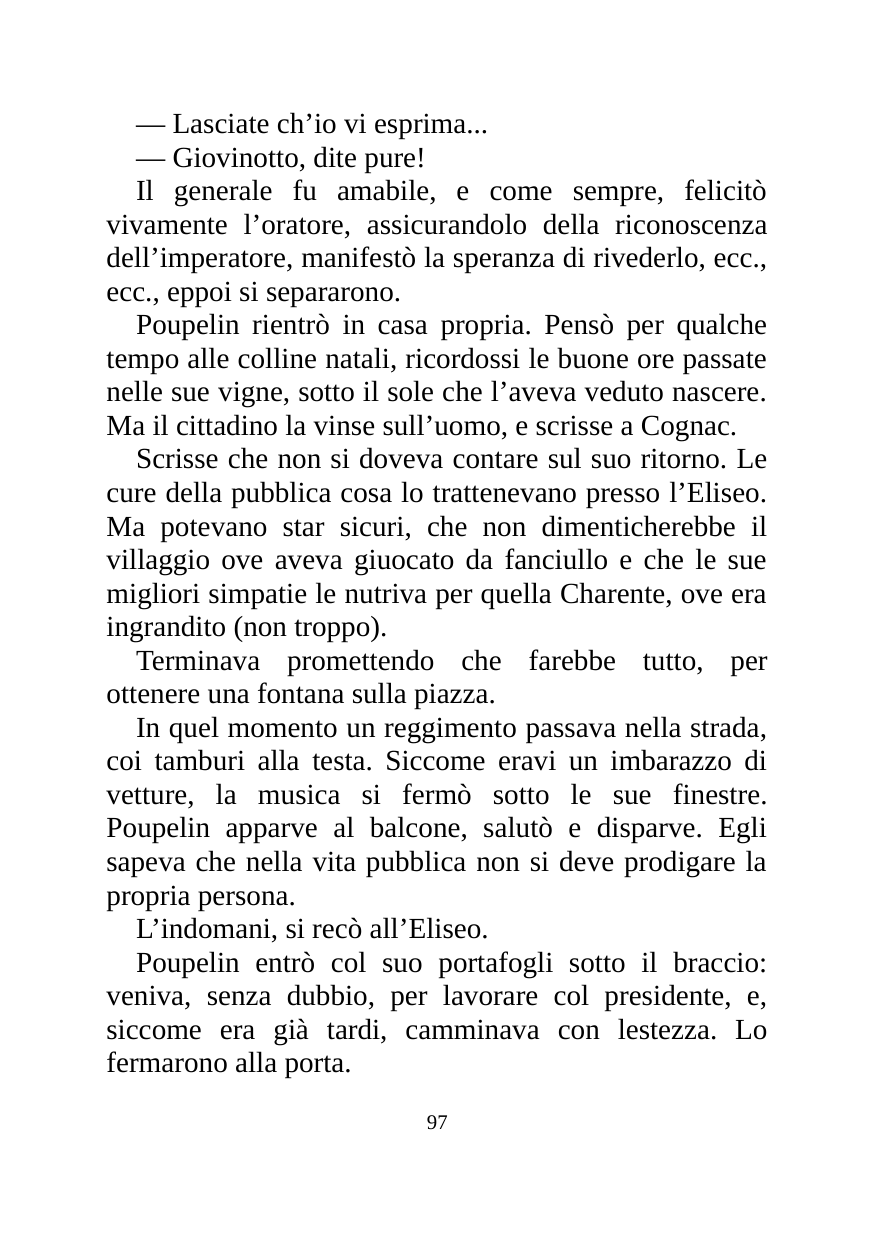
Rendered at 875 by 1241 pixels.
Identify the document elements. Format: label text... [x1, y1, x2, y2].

text Scrisse che non si doveva contare sul suo ritorno. Le cure della pubblica cosa lo trattenevano presso l’Eliseo. Ma potevano star sicuri, che non dimenticherebbe il villaggio ove aveva giuocato da fanciullo e che le sue migliori simpatie le nutriva per quella Charente, ove era ingrandito (non troppo). [106, 442, 768, 643]
text Terminava promettendo che farebbe tutto, per ottenere una fontana sulla piazza. [106, 643, 768, 710]
text Poupelin entrò col suo portafogli sotto il braccio: veniva, senza dubbio, per lavorare col presidente, e, siccome era già tardi, camminava con lestezza. Lo fermarono alla porta. [106, 945, 768, 1079]
text Poupelin rientrò in casa propria. Pensò per qualche tempo alle colline natali, ricordossi le buone ore passate nelle sue vigne, sotto il sole che l’aveva veduto nascere. Ma il cittadino la vinse sull’uomo, e scrisse a Cognac. [106, 307, 768, 442]
text In quel momento un reggimento passava nella strada, coi tamburi alla testa. Siccome eravi un imbarazzo di vetture, la musica si fermò sotto le sue finestre. Poupelin apparve al balcone, salutò e disparve. Egli sapeva che nella vita pubblica non si deve prodigare la propria persona. [106, 710, 768, 911]
text Il generale fu amabile, e come sempre, felicitò vivamente l’oratore, assicurandolo della riconoscenza dell’imperatore, manifestò la speranza di rivederlo, ecc., ecc., eppoi si separarono. [106, 173, 768, 307]
text — Lasciate ch’io vi esprima... [106, 106, 768, 140]
text L’indomani, si recò all’Eliseo. [106, 911, 768, 945]
text — Giovinotto, dite pure! [106, 140, 768, 173]
